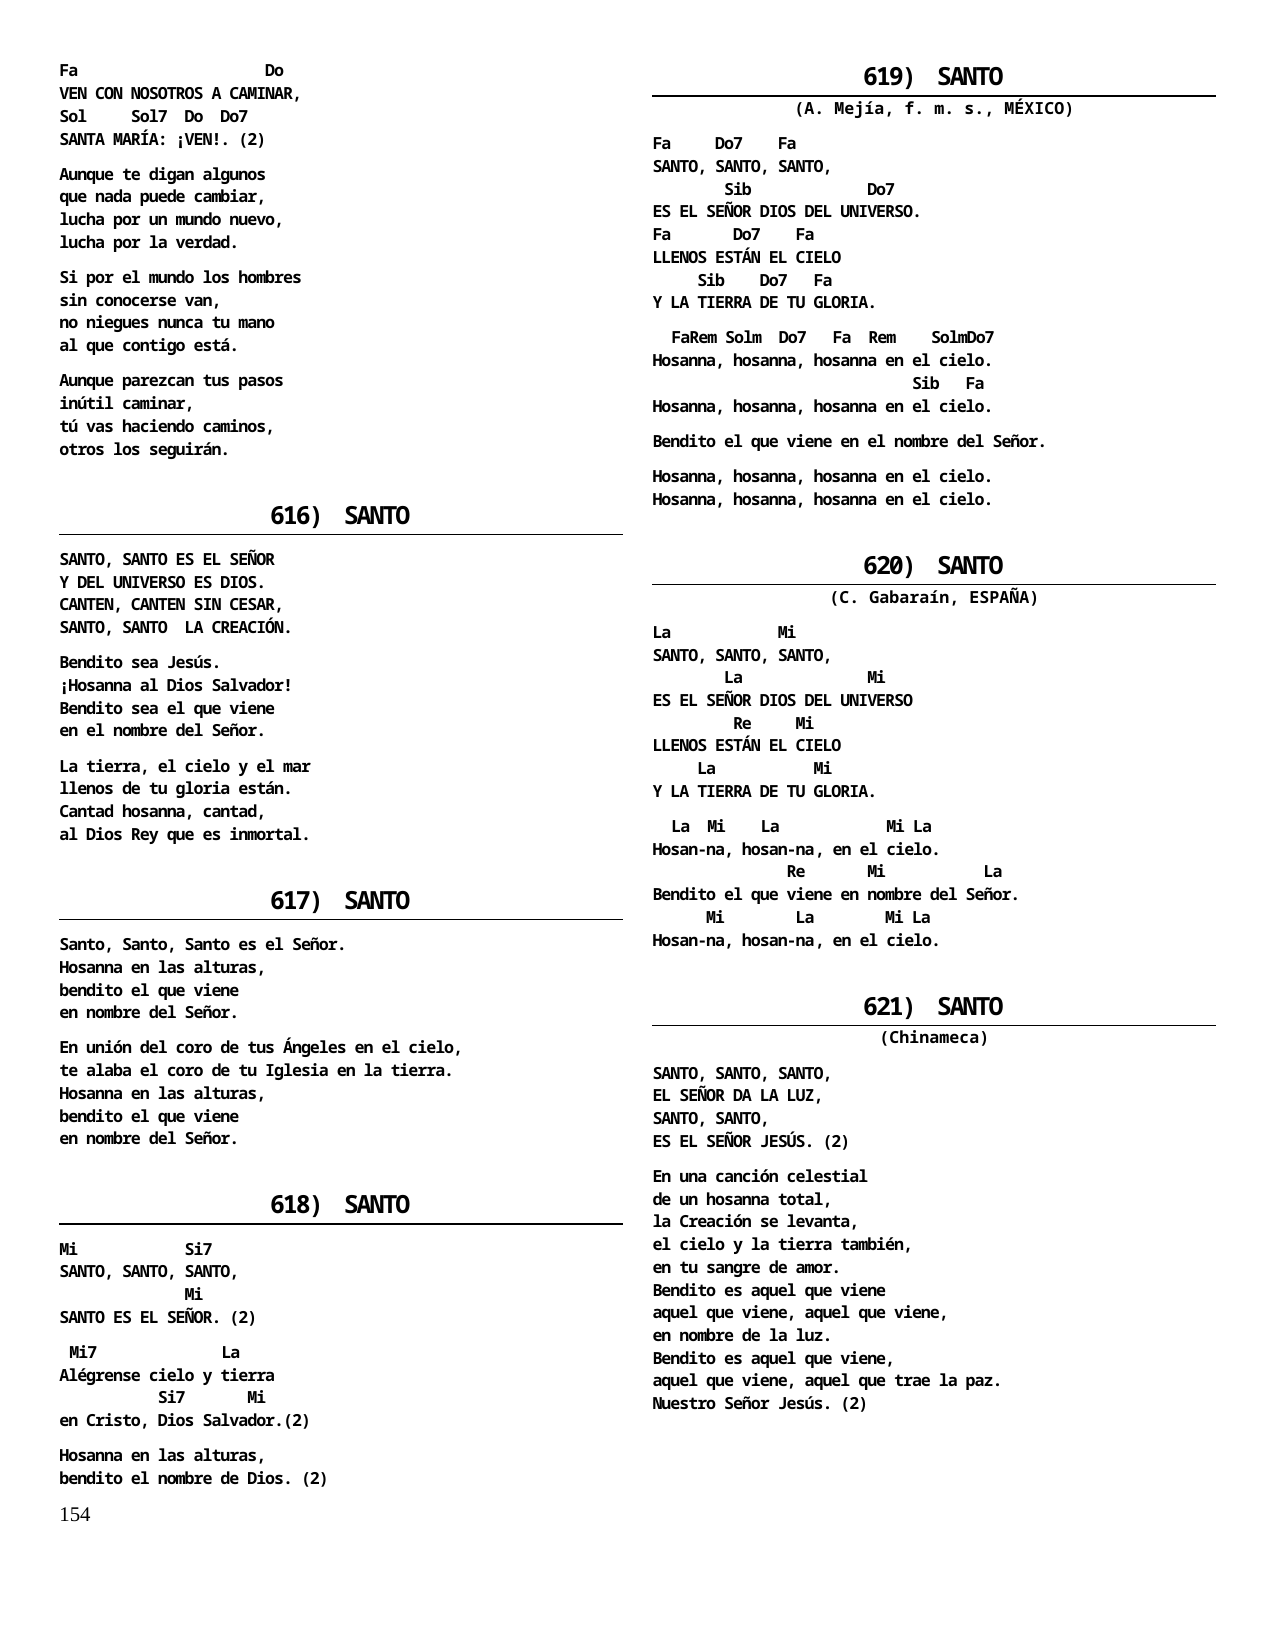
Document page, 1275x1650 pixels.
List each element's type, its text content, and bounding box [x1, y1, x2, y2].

text Hosanna en las alturas, bendito el nombre de Dios. (2) [59, 1444, 623, 1489]
text Hosanna, hosanna, hosanna en el cielo. Hosanna, hosanna, hosanna en el cielo. [652, 465, 1216, 510]
text La Mi La Mi La Hosan-na, hosan-na, en el cielo. Re Mi La Bendito el que viene en nombre del Señor. Mi La Mi La Hosan-na, hosan-na, en el cielo. [652, 815, 1216, 951]
text Bendito el que viene en el nombre del Señor. [652, 429, 1216, 452]
text FaRem Solm Do7 Fa Rem SolmDo7 Hosanna, hosanna, hosanna en el cielo. Sib Fa Hosanna, hosanna, hosanna en el cielo. [652, 326, 1216, 417]
text Mi Si7 SANTO, SANTO, SANTO, Mi SANTO ES EL SEÑOR. (2) [59, 1237, 623, 1328]
text SANTO, SANTO ES EL SEÑOR Y DEL UNIVERSO ES DIOS. CANTEN, CANTEN SIN CESAR, SANTO, SANTO LA CREACIÓN. [59, 548, 623, 638]
subtitle Santo [652, 548, 1216, 584]
text La tierra, el cielo y el mar llenos de tu gloria están. Cantad hosanna, cantad, al Dios Rey que es inmortal. [59, 754, 623, 845]
text (A. Mejía, f. m. s., MÉXICO) [652, 97, 1216, 119]
subtitle Santo [652, 988, 1216, 1025]
text La Mi SANTO, SANTO, SANTO, La Mi ES EL SEÑOR DIOS DEL UNIVERSO Re Mi LLENOS ESTÁN EL CIELO La Mi Y LA TIERRA DE TU GLORIA. [652, 621, 1216, 802]
text Fa Do VEN CON NOSOTROS A CAMINAR, Sol Sol7 Do Do7 SANTA MARÍA: ¡VEN!. (2) [59, 59, 623, 150]
subtitle Santo [59, 497, 623, 534]
subtitle Santo [59, 1187, 623, 1223]
subtitle Santo [59, 883, 623, 919]
text Aunque te digan algunos que nada puede cambiar, lucha por un mundo nuevo, lucha por la verdad. [59, 162, 623, 253]
text En unión del coro de tus Ángeles en el cielo, te alaba el coro de tu Iglesia en la tierra. Hosanna en las alturas, bendito el que viene en nombre del Señor. [59, 1036, 623, 1150]
text En una canción celestial de un hosanna total, la Creación se levanta, el cielo y la tierra también, en tu sangre de amor. Bendito es aquel que viene aquel que viene, aquel que viene, en nombre de la luz. Bendito es aquel que viene, aquel que viene, aquel que trae la paz. Nuestro Señor Jesús. (2) [652, 1165, 1216, 1414]
text (C. Gabaraín, ESPAÑA) [652, 585, 1216, 608]
text (Chinameca) [652, 1026, 1216, 1049]
text Santo, Santo, Santo es el Señor. Hosanna en las alturas, bendito el que viene en nombre del Señor. [59, 933, 623, 1024]
subtitle Santo [652, 59, 1216, 95]
text Fa Do7 Fa SANTO, SANTO, SANTO, Sib Do7 ES EL SEÑOR DIOS DEL UNIVERSO. Fa Do7 Fa LLENOS ESTÁN EL CIELO Sib Do7 Fa Y LA TIERRA DE TU GLORIA. [652, 132, 1216, 314]
text Si por el mundo los hombres sin conocerse van, no niegues nunca tu mano al que contigo está. [59, 266, 623, 357]
text Aunque parezcan tus pasos inútil caminar, tú vas haciendo caminos, otros los seguirán. [59, 369, 623, 460]
text Bendito sea Jesús. ¡Hosanna al Dios Salvador! Bendito sea el que viene en el nombre del Señor. [59, 651, 623, 742]
text SANTO, SANTO, SANTO, EL SEÑOR DA LA LUZ, SANTO, SANTO, ES EL SEÑOR JESÚS. (2) [652, 1061, 1216, 1152]
text Mi7 La Alégrense cielo y tierra Si7 Mi en Cristo, Dios Salvador.(2) [59, 1341, 623, 1432]
